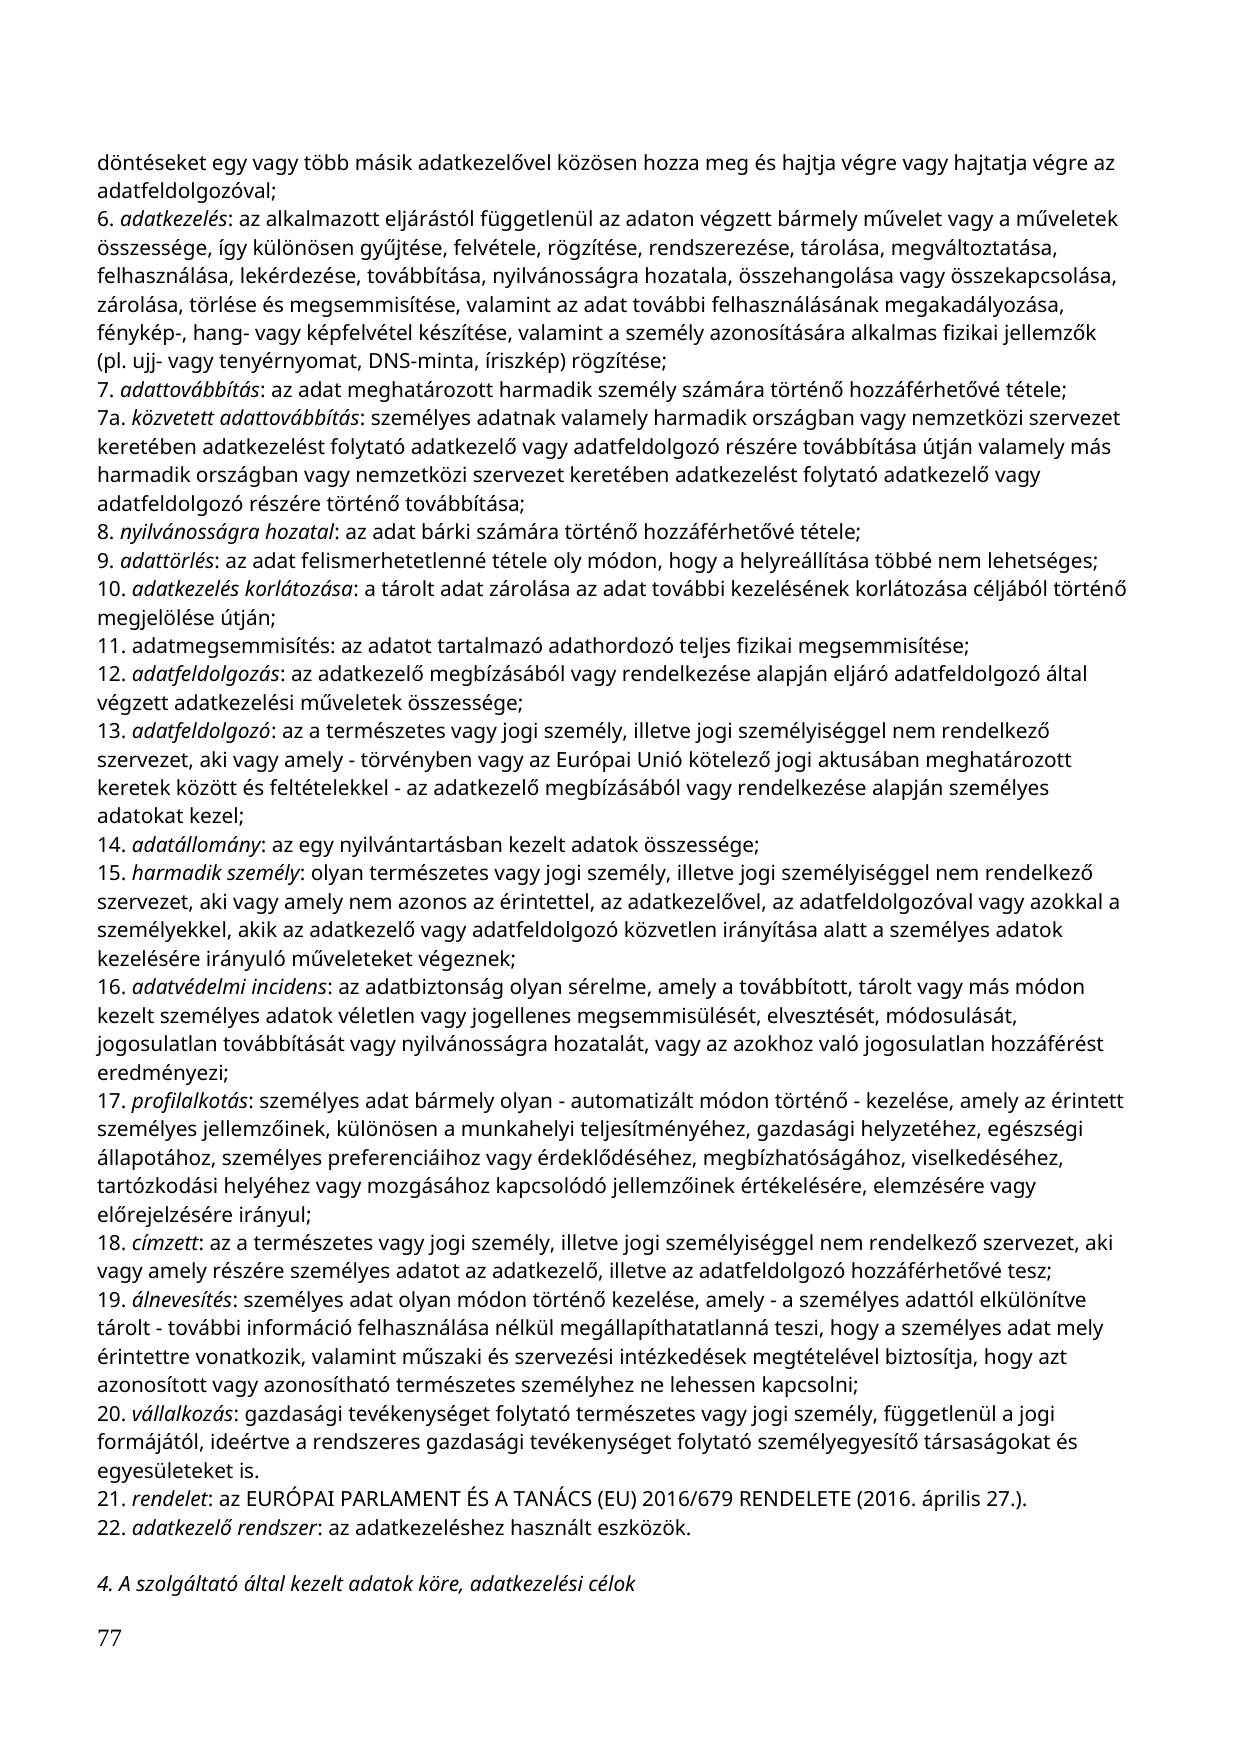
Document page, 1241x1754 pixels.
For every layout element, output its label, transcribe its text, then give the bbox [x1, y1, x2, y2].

text 6. adatkezelés: az alkalmazott eljárástól függetlenül az adaton végzett bármely művelet vagy a műveletek összessége, így különösen gyűjtése, felvétele, rögzítése, rendszerezése, tárolása, megváltoztatása, felhasználása, lekérdezése, továbbítása, nyilvánosságra hozatala, összehangolása vagy összekapcsolása, zárolása, törlése és megsemmisítése, valamint az adat további felhasználásának megakadályozása, fénykép-, hang- vagy képfelvétel készítése, valamint a személy azonosítására alkalmas fizikai jellemzők (pl. ujj- vagy tenyérnyomat, DNS-minta, íriszkép) rögzítése; [97, 204, 1130, 375]
text 20. vállalkozás: gazdasági tevékenységet folytató természetes vagy jogi személy, függetlenül a jogi formájától, ideértve a rendszeres gazdasági tevékenységet folytató személyegyesítő társaságokat és egyesületeket is. [97, 1399, 1130, 1484]
text 8. nyilvánosságra hozatal: az adat bárki számára történő hozzáférhetővé tétele; [97, 517, 1130, 546]
text 9. adattörlés: az adat felismerhetetlenné tétele oly módon, hogy a helyreállítása többé nem lehetséges; [97, 546, 1130, 574]
text 21. rendelet: az EURÓPAI PARLAMENT ÉS A TANÁCS (EU) 2016/679 RENDELETE (2016. április 27.). [97, 1484, 1130, 1513]
text döntéseket egy vagy több másik adatkezelővel közösen hozza meg és hajtja végre vagy hajtatja végre az adatfeldolgozóval; [97, 148, 1130, 204]
text 10. adatkezelés korlátozása: a tárolt adat zárolása az adat további kezelésének korlátozása céljából történő megjelölése útján; [97, 574, 1130, 631]
text 15. harmadik személy: olyan természetes vagy jogi személy, illetve jogi személyiséggel nem rendelkező szervezet, aki vagy amely nem azonos az érintettel, az adatkezelővel, az adatfeldolgozóval vagy azokkal a személyekkel, akik az adatkezelő vagy adatfeldolgozó közvetlen irányítása alatt a személyes adatok kezelésére irányuló műveleteket végeznek; [97, 858, 1130, 972]
text 19. álnevesítés: személyes adat olyan módon történő kezelése, amely - a személyes adattól elkülönítve tárolt - további információ felhasználása nélkül megállapíthatatlanná teszi, hogy a személyes adat mely érintettre vonatkozik, valamint műszaki és szervezési intézkedések megtételével biztosítja, hogy azt azonosított vagy azonosítható természetes személyhez ne lehessen kapcsolni; [97, 1285, 1130, 1399]
text 18. címzett: az a természetes vagy jogi személy, illetve jogi személyiséggel nem rendelkező szervezet, aki vagy amely részére személyes adatot az adatkezelő, illetve az adatfeldolgozó hozzáférhetővé tesz; [97, 1228, 1130, 1285]
text 12. adatfeldolgozás: az adatkezelő megbízásából vagy rendelkezése alapján eljáró adatfeldolgozó által végzett adatkezelési műveletek összessége; [97, 659, 1130, 716]
text 14. adatállomány: az egy nyilvántartásban kezelt adatok összessége; [97, 830, 1130, 858]
text 11. adatmegsemmisítés: az adatot tartalmazó adathordozó teljes fizikai megsemmisítése; [97, 631, 1130, 659]
text 4. A szolgáltató által kezelt adatok köre, adatkezelési célok [97, 1569, 1130, 1598]
text 16. adatvédelmi incidens: az adatbiztonság olyan sérelme, amely a továbbított, tárolt vagy más módon kezelt személyes adatok véletlen vagy jogellenes megsemmisülését, elvesztését, módosulását, jogosulatlan továbbítását vagy nyilvánosságra hozatalát, vagy az azokhoz való jogosulatlan hozzáférést eredményezi; [97, 972, 1130, 1086]
text 17. profilalkotás: személyes adat bármely olyan - automatizált módon történő - kezelése, amely az érintett személyes jellemzőinek, különösen a munkahelyi teljesítményéhez, gazdasági helyzetéhez, egészségi állapotához, személyes preferenciáihoz vagy érdeklődéséhez, megbízhatóságához, viselkedéséhez, tartózkodási helyéhez vagy mozgásához kapcsolódó jellemzőinek értékelésére, elemzésére vagy előrejelzésére irányul; [97, 1086, 1130, 1228]
text 7a. közvetett adattovábbítás: személyes adatnak valamely harmadik országban vagy nemzetközi szervezet keretében adatkezelést folytató adatkezelő vagy adatfeldolgozó részére továbbítása útján valamely más harmadik országban vagy nemzetközi szervezet keretében adatkezelést folytató adatkezelő vagy adatfeldolgozó részére történő továbbítása; [97, 403, 1130, 517]
text 22. adatkezelő rendszer: az adatkezeléshez használt eszközök. [97, 1513, 1130, 1541]
text 7. adattovábbítás: az adat meghatározott harmadik személy számára történő hozzáférhetővé tétele; [97, 375, 1130, 403]
text 13. adatfeldolgozó: az a természetes vagy jogi személy, illetve jogi személyiséggel nem rendelkező szervezet, aki vagy amely - törvényben vagy az Európai Unió kötelező jogi aktusában meghatározott keretek között és feltételekkel - az adatkezelő megbízásából vagy rendelkezése alapján személyes adatokat kezel; [97, 716, 1130, 830]
